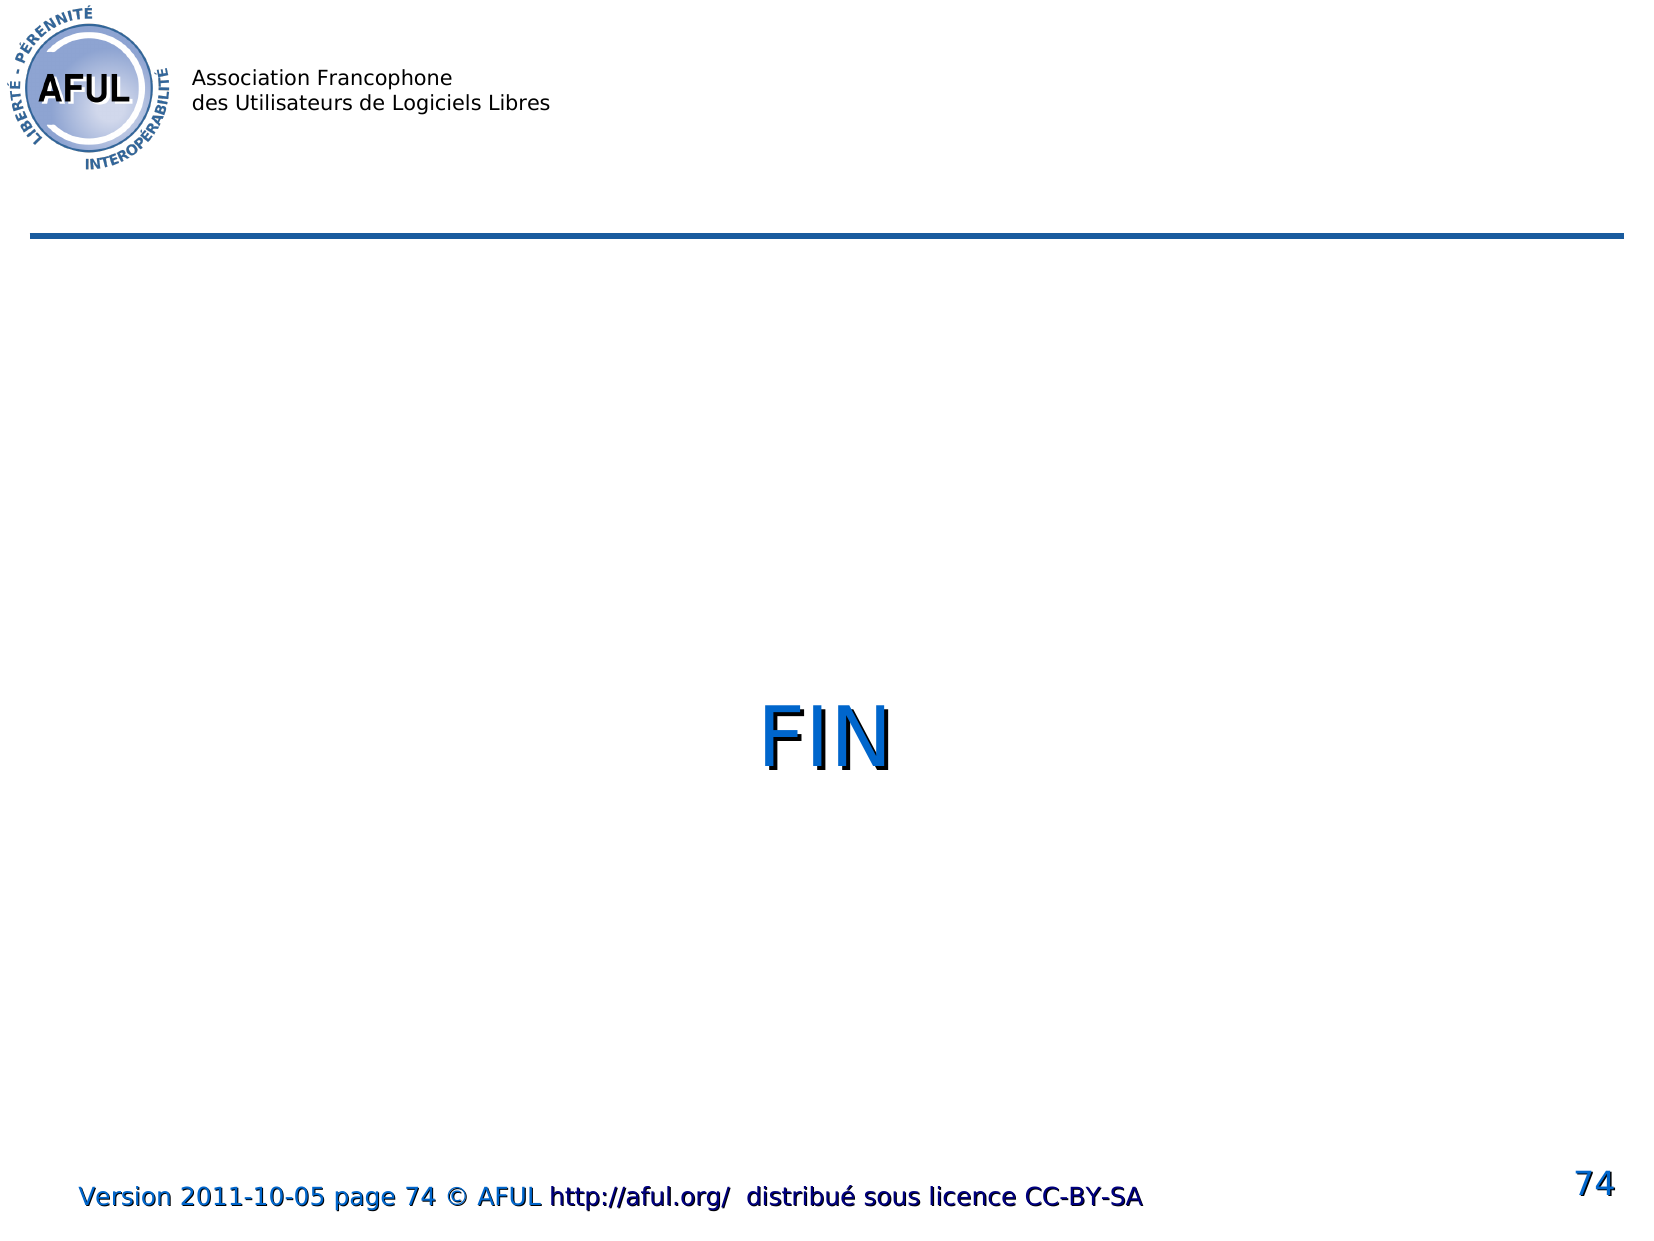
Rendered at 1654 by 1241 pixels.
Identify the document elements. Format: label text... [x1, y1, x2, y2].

picture [0, 0, 178, 178]
subtitle FIN [47, 265, 1595, 1211]
